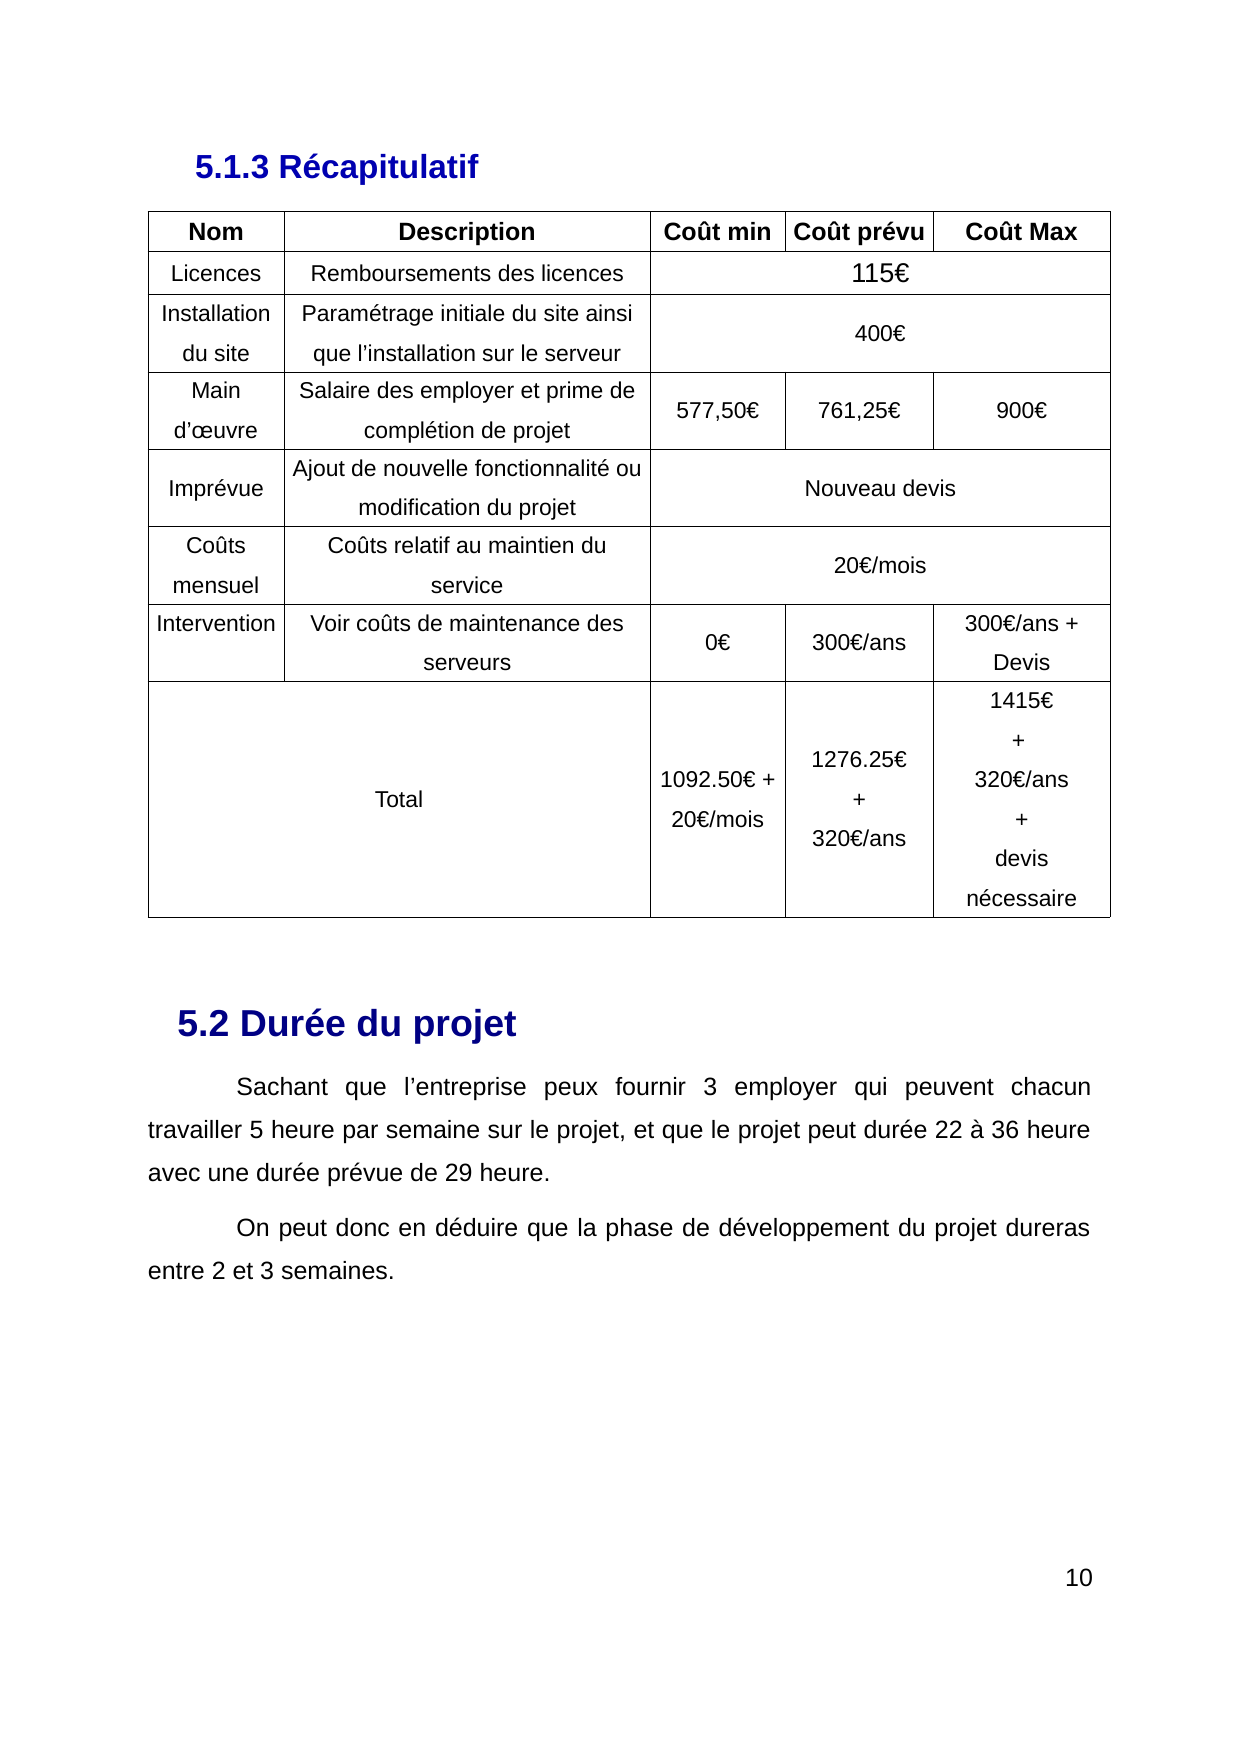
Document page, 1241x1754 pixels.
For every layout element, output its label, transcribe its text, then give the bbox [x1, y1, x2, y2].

table_cell Main d’œuvre [149, 373, 284, 449]
table_header Description [285, 212, 650, 251]
table_cell Remboursements des licences [285, 252, 650, 294]
table_cell 300€/ans + Devis [934, 605, 1110, 681]
subtitle Durée du projet [148, 1001, 1093, 1044]
table_header Coût min [651, 212, 785, 251]
table_cell 1276.25€ + 320€/ans [786, 682, 933, 917]
table_cell Licences [149, 252, 284, 294]
table_cell Imprévue [149, 450, 284, 526]
text On peut donc en déduire que la phase de développement du projet dureras entre 2 et 3 semaines. [148, 1213, 1093, 1285]
table_cell Salaire des employer et prime de complétion de projet [285, 373, 650, 449]
table_cell 577,50€ [651, 373, 785, 449]
table_cell Ajout de nouvelle fonctionnalité ou modification du projet [285, 450, 650, 526]
table_cell Nouveau devis [651, 450, 1110, 526]
table_cell 1415€ + 320€/ans + devis nécessaire [934, 682, 1110, 917]
table_cell 400€ [651, 295, 1110, 372]
subtitle Récapitulatif [148, 148, 1093, 186]
table_cell Installation du site [149, 295, 284, 372]
table_cell 300€/ans [786, 605, 933, 681]
text Sachant que l’entreprise peux fournir 3 employer qui peuvent chacun travailler 5 heure par semaine sur le projet, et que le projet peut durée 22 à 36 heure avec une durée prévue de 29 heure. [148, 1072, 1093, 1187]
table_cell 1092.50€ + 20€/mois [651, 682, 785, 917]
table_header Coût prévu [786, 212, 933, 251]
table_cell Voir coûts de maintenance des serveurs [285, 605, 650, 681]
table_cell Intervention [149, 605, 284, 681]
table_cell 0€ [651, 605, 785, 681]
table_cell 20€/mois [651, 527, 1110, 604]
table_cell Coûts relatif au maintien du service [285, 527, 650, 604]
table_header Nom [149, 212, 284, 251]
table_cell 761,25€ [786, 373, 933, 449]
table_cell 115€ [651, 252, 1110, 294]
table_cell Coûts mensuel [149, 527, 284, 604]
table_cell Paramétrage initiale du site ainsi que l’installation sur le serveur [285, 295, 650, 372]
table_cell 900€ [934, 373, 1110, 449]
table_header Coût Max [934, 212, 1110, 251]
table_cell Total [149, 682, 650, 917]
